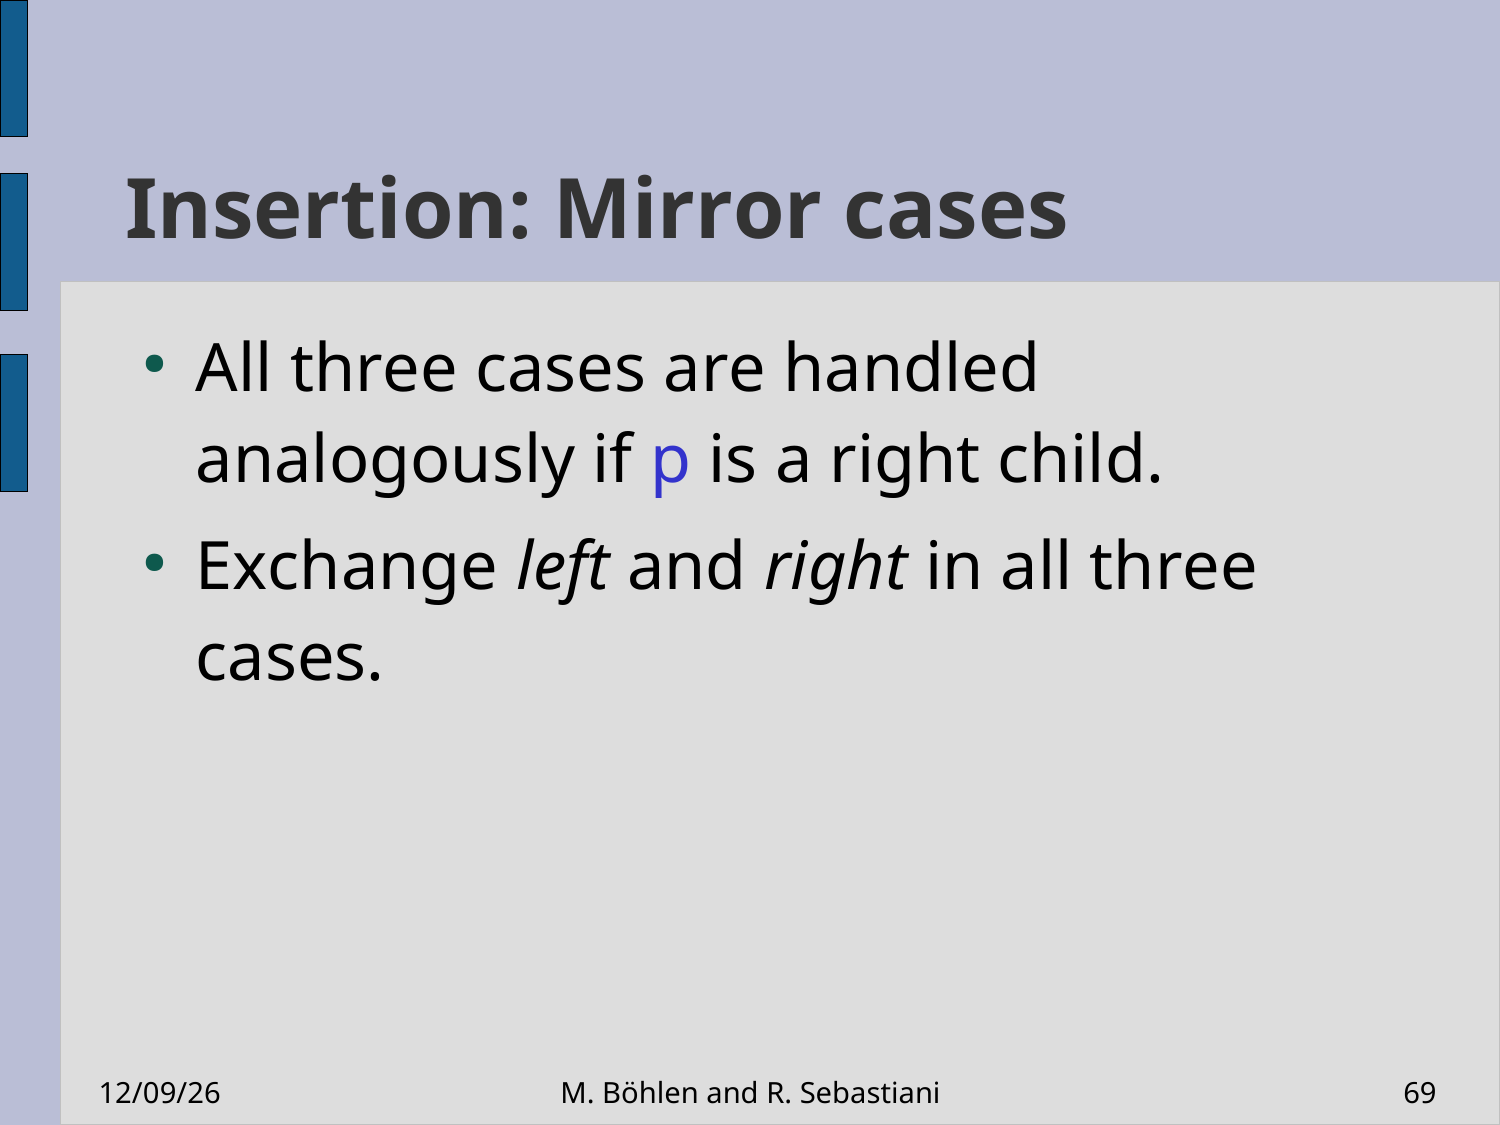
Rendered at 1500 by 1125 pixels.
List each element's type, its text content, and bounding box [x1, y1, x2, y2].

list All three cases are handled analogously if p is a right child. Exchange left and right in all three cases. [110, 312, 1392, 1037]
title Insertion: Mirror cases [110, 67, 1392, 271]
